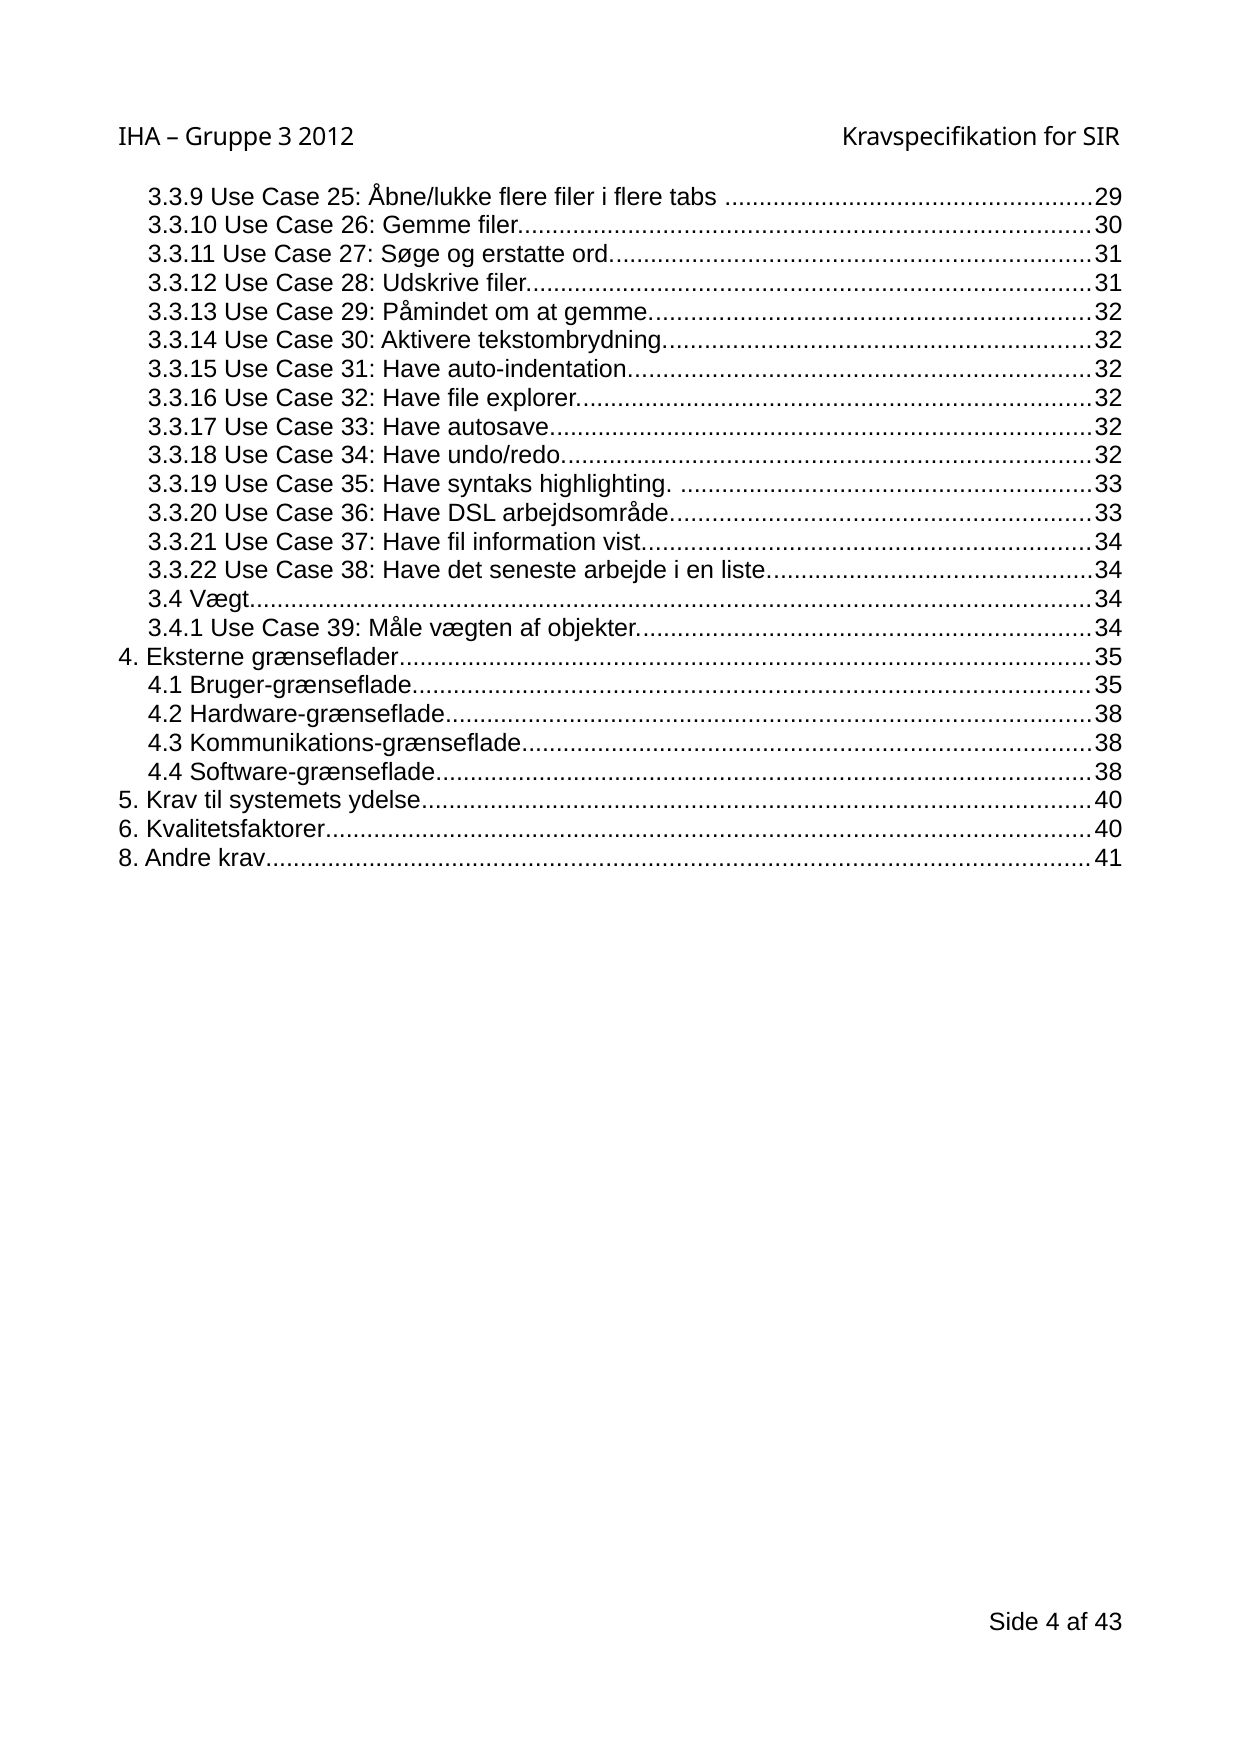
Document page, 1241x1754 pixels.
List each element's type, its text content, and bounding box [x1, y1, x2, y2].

text 6. Kvalitetsfaktorer 40 [118, 814, 1122, 843]
text 3.3.16 Use Case 32: Have file explorer. 32 [148, 383, 1122, 412]
text 3.3.15 Use Case 31: Have auto-indentation. 32 [148, 354, 1122, 383]
text 3.3.19 Use Case 35: Have syntaks highlighting. 33 [148, 469, 1122, 498]
text 4. Eksterne grænseflader 35 [118, 642, 1122, 670]
text 4.2 Hardware-grænseflade 38 [148, 699, 1122, 728]
text 8. Andre krav 41 [118, 843, 1122, 872]
text 3.3.9 Use Case 25: Åbne/lukke flere filer i flere tabs 29 [148, 182, 1122, 210]
text 3.3.22 Use Case 38: Have det seneste arbejde i en liste. 34 [148, 555, 1122, 584]
text 5. Krav til systemets ydelse 40 [118, 785, 1122, 814]
text 3.3.12 Use Case 28: Udskrive filer. 31 [148, 268, 1122, 297]
text 3.3.18 Use Case 34: Have undo/redo. 32 [148, 440, 1122, 469]
text 3.3.20 Use Case 36: Have DSL arbejdsområde. 33 [148, 498, 1122, 527]
text 3.3.14 Use Case 30: Aktivere tekstombrydning. 32 [148, 325, 1122, 354]
text 3.3.13 Use Case 29: Påmindet om at gemme. 32 [148, 297, 1122, 325]
text 4.3 Kommunikations-grænseflade 38 [148, 728, 1122, 757]
text 3.4 Vægt 34 [148, 584, 1122, 613]
text 3.3.10 Use Case 26: Gemme filer. 30 [148, 210, 1122, 239]
text 3.3.21 Use Case 37: Have fil information vist. 34 [148, 527, 1122, 555]
text 3.4.1 Use Case 39: Måle vægten af objekter. 34 [148, 613, 1122, 642]
text 3.3.17 Use Case 33: Have autosave. 32 [148, 412, 1122, 440]
text 4.1 Bruger-grænseflade 35 [148, 670, 1122, 699]
text 4.4 Software-grænseflade 38 [148, 757, 1122, 785]
text 3.3.11 Use Case 27: Søge og erstatte ord. 31 [148, 239, 1122, 268]
